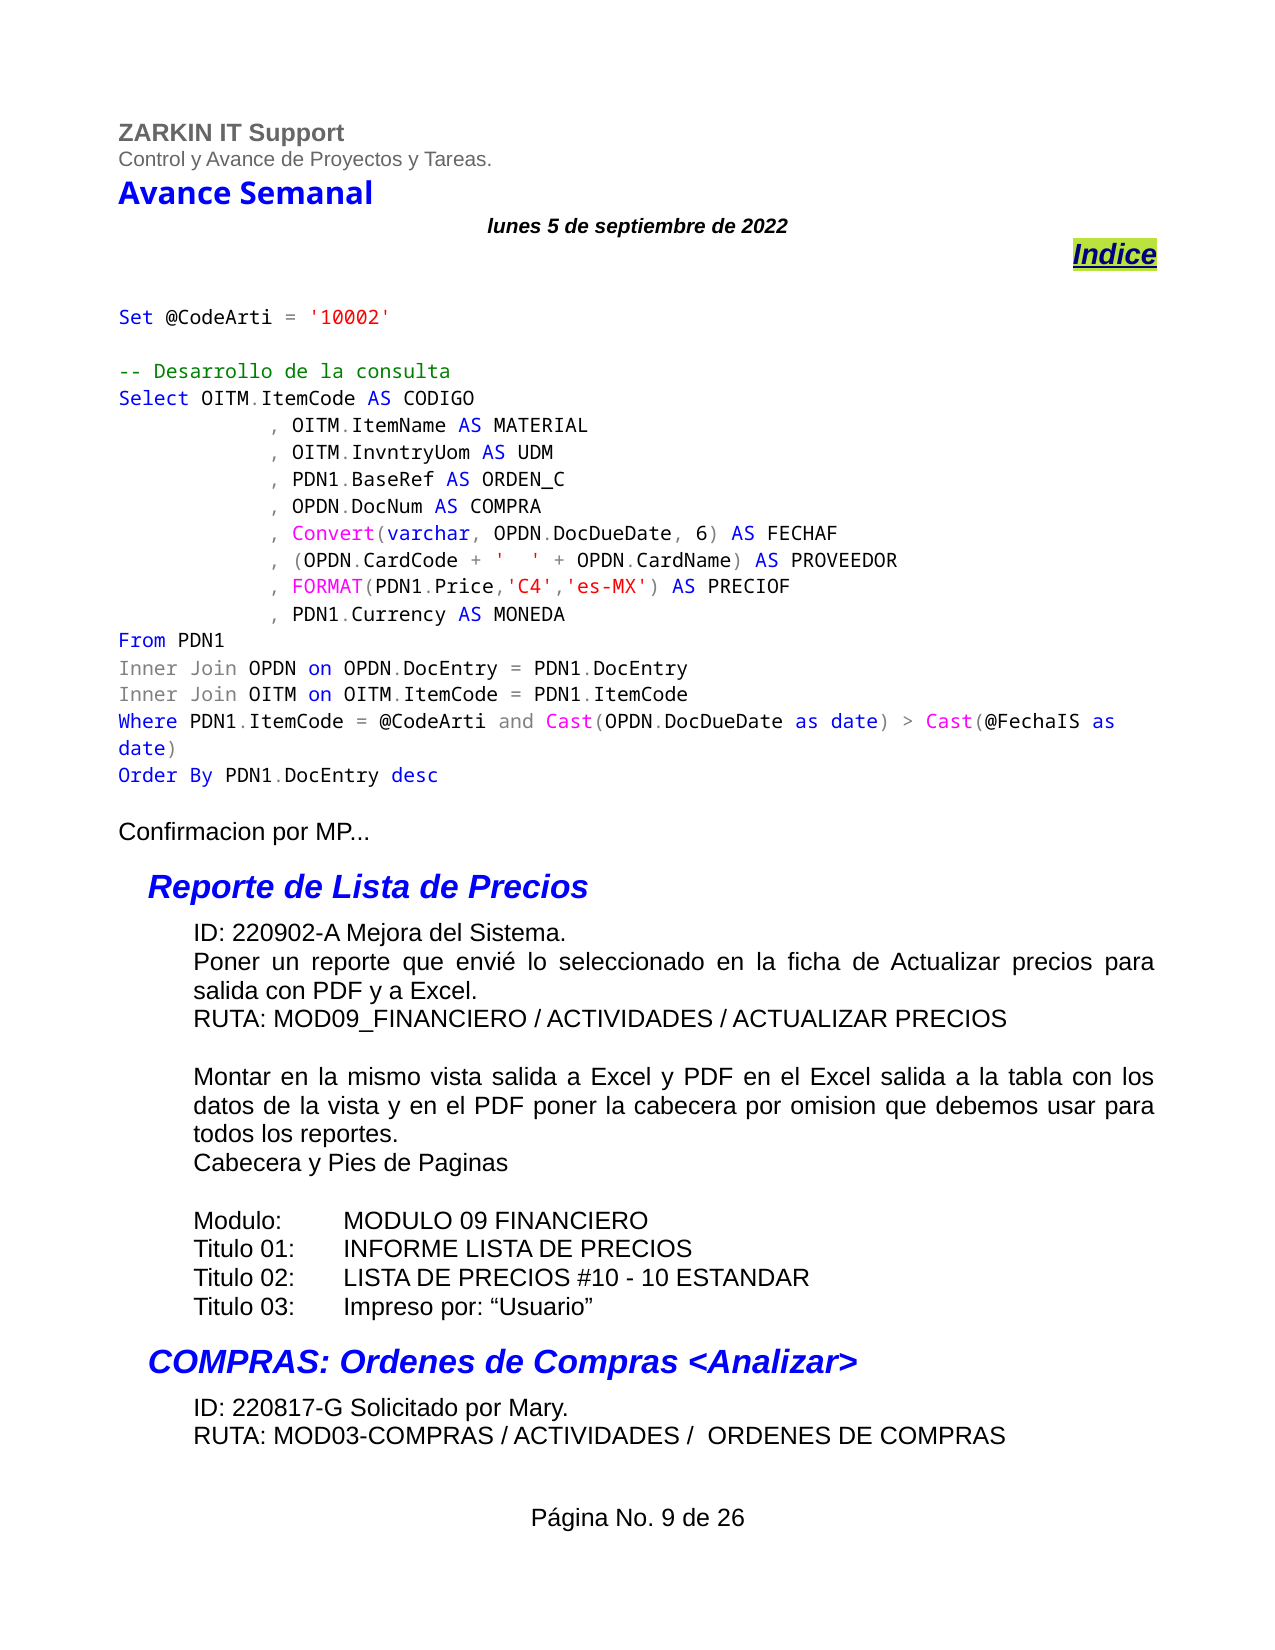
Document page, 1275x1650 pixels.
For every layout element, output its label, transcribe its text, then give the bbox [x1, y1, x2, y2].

text Inner Join OITM on OITM.ItemCode = PDN1.ItemCode [118, 681, 1157, 708]
text ID: 220902-A Mejora del Sistema. [118, 918, 1157, 947]
text Titulo 02: LISTA DE PRECIOS #10 - 10 ESTANDAR [193, 1263, 1157, 1292]
text , FORMAT(PDN1.Price,'C4','es-MX') AS PRECIOF [118, 573, 1157, 600]
text Order By PDN1.DocEntry desc [118, 762, 1157, 789]
text -- Desarrollo de la consulta [118, 357, 1157, 384]
text Titulo 01: INFORME LISTA DE PRECIOS [193, 1234, 1157, 1263]
text Poner un reporte que envié lo seleccionado en la ficha de Actualizar precios para salida con PDF y a Excel. [193, 947, 1157, 1004]
text , PDN1.BaseRef AS ORDEN_C [118, 465, 1157, 492]
text RUTA: MOD09_FINANCIERO / ACTIVIDADES / ACTUALIZAR PRECIOS [193, 1004, 1157, 1033]
text Select OITM.ItemCode AS CODIGO [118, 384, 1157, 411]
text RUTA: MOD03-COMPRAS / ACTIVIDADES / ORDENES DE COMPRAS [193, 1421, 1157, 1450]
text ID: 220817-G Solicitado por Mary. [193, 1393, 1157, 1421]
text Where PDN1.ItemCode = @CodeArti and Cast(OPDN.DocDueDate as date) > Cast(@FechaIS as date) [118, 708, 1157, 762]
text Titulo 03: Impreso por: “Usuario” [193, 1292, 1157, 1321]
text , PDN1.Currency AS MONEDA [118, 600, 1157, 627]
text , (OPDN.CardCode + ' ' + OPDN.CardName) AS PROVEEDOR [118, 546, 1157, 573]
text Inner Join OPDN on OPDN.DocEntry = PDN1.DocEntry [118, 654, 1157, 681]
text Cabecera y Pies de Paginas [193, 1148, 1157, 1177]
text , OITM.ItemName AS MATERIAL [118, 411, 1157, 438]
text Montar en la mismo vista salida a Excel y PDF en el Excel salida a la tabla con los datos de la vista y en el PDF poner la cabecera por omision que debemos usar para todos los reportes. [193, 1062, 1157, 1148]
text , OITM.InvntryUom AS UDM [118, 438, 1157, 465]
text Set @CodeArti = '10002' [118, 303, 1157, 330]
subtitle Reporte de Lista de Precios [148, 867, 1157, 906]
text Modulo: MODULO 09 FINANCIERO [193, 1206, 1157, 1234]
text , OPDN.DocNum AS COMPRA [118, 492, 1157, 519]
text Confirmacion por MP... [118, 817, 1157, 846]
text From PDN1 [118, 627, 1157, 654]
text , Convert(varchar, OPDN.DocDueDate, 6) AS FECHAF [118, 519, 1157, 546]
subtitle COMPRAS: Ordenes de Compras <Analizar> [148, 1341, 1157, 1380]
